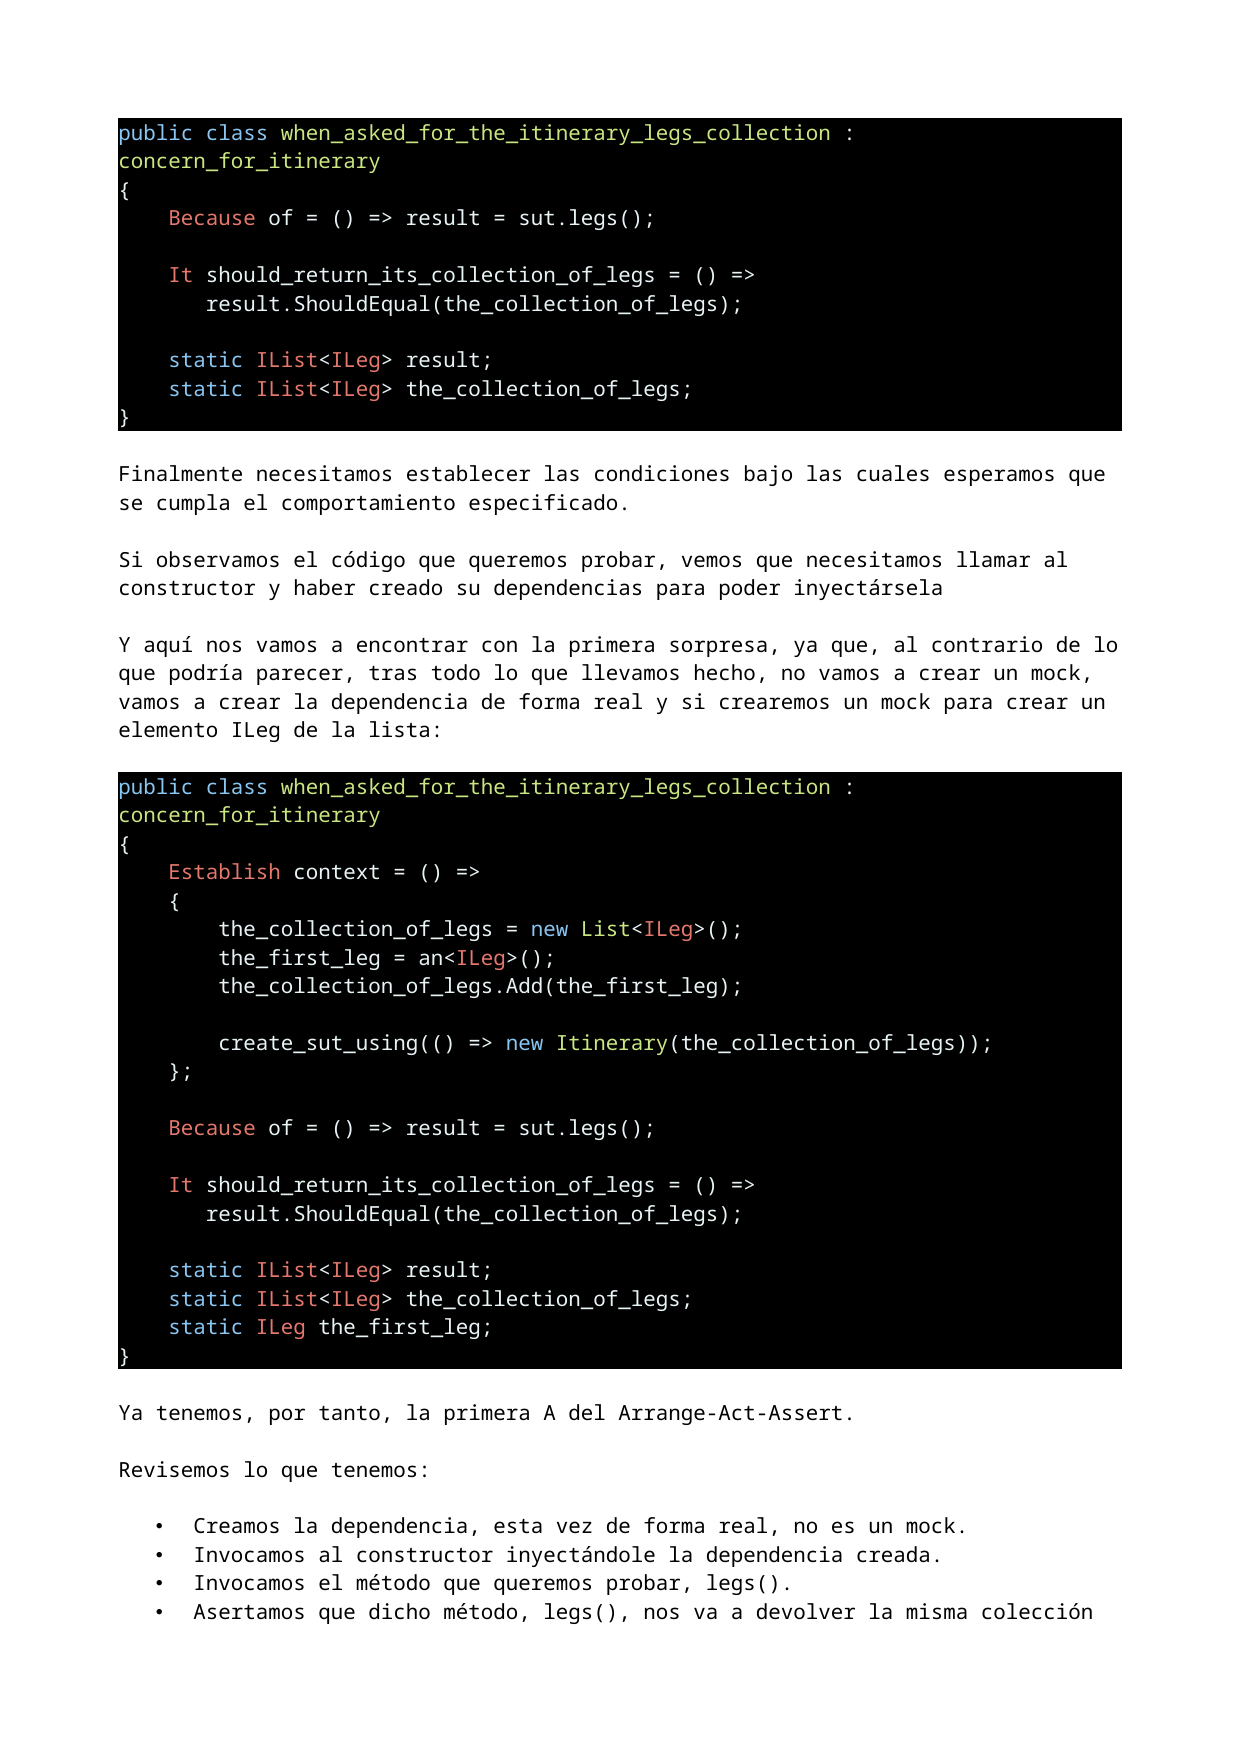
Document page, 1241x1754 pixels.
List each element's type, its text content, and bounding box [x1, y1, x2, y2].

list Invocamos el método que queremos probar, legs(). [156, 1568, 1122, 1597]
text public class when_asked_for_the_itinerary_legs_collection : concern_for_itinerary [118, 772, 1122, 829]
text { [118, 829, 1122, 857]
text static IList<ILeg> the_collection_of_legs; [118, 1284, 1122, 1312]
text It should_return_its_collection_of_legs = () => [118, 1170, 1122, 1199]
text Si observamos el código que queremos probar, vemos que necesitamos llamar al constructor y haber creado su dependencias para poder inyectársela [118, 545, 1122, 602]
text Ya tenemos, por tanto, la primera A del Arrange-Act-Assert. [118, 1398, 1122, 1426]
text Y aquí nos vamos a encontrar con la primera sorpresa, ya que, al contrario de lo que podría parecer, tras todo lo que llevamos hecho, no vamos a crear un mock, vamos a crear la dependencia de forma real y si crearemos un mock para crear un elemento ILeg de la lista: [118, 630, 1122, 744]
list Asertamos que dicho método, legs(), nos va a devolver la misma colección [156, 1597, 1122, 1625]
text result.ShouldEqual(the_collection_of_legs); [118, 1199, 1122, 1227]
text static IList<ILeg> the_collection_of_legs; [118, 374, 1122, 402]
text public class when_asked_for_the_itinerary_legs_collection : concern_for_itinerary [118, 118, 1122, 175]
list Invocamos al constructor inyectándole la dependencia creada. [156, 1540, 1122, 1568]
text Because of = () => result = sut.legs(); [118, 1113, 1122, 1142]
text Finalmente necesitamos establecer las condiciones bajo las cuales esperamos que se cumpla el comportamiento especificado. [118, 459, 1122, 516]
text Revisemos lo que tenemos: [118, 1455, 1122, 1483]
text } [118, 402, 1122, 431]
text { [118, 886, 1122, 914]
text }; [118, 1057, 1122, 1085]
text static IList<ILeg> result; [118, 1256, 1122, 1284]
text the_first_leg = an<ILeg>(); [118, 943, 1122, 971]
text static IList<ILeg> result; [118, 346, 1122, 374]
text } [118, 1341, 1122, 1369]
text result.ShouldEqual(the_collection_of_legs); [118, 289, 1122, 317]
text the_collection_of_legs = new List<ILeg>(); [118, 914, 1122, 943]
text static ILeg the_first_leg; [118, 1312, 1122, 1341]
text the_collection_of_legs.Add(the_first_leg); [118, 971, 1122, 1000]
list Creamos la dependencia, esta vez de forma real, no es un mock. [156, 1512, 1122, 1540]
text { [118, 175, 1122, 203]
text Because of = () => result = sut.legs(); [118, 203, 1122, 232]
text Establish context = () => [118, 857, 1122, 886]
text It should_return_its_collection_of_legs = () => [118, 260, 1122, 289]
text create_sut_using(() => new Itinerary(the_collection_of_legs)); [118, 1028, 1122, 1057]
